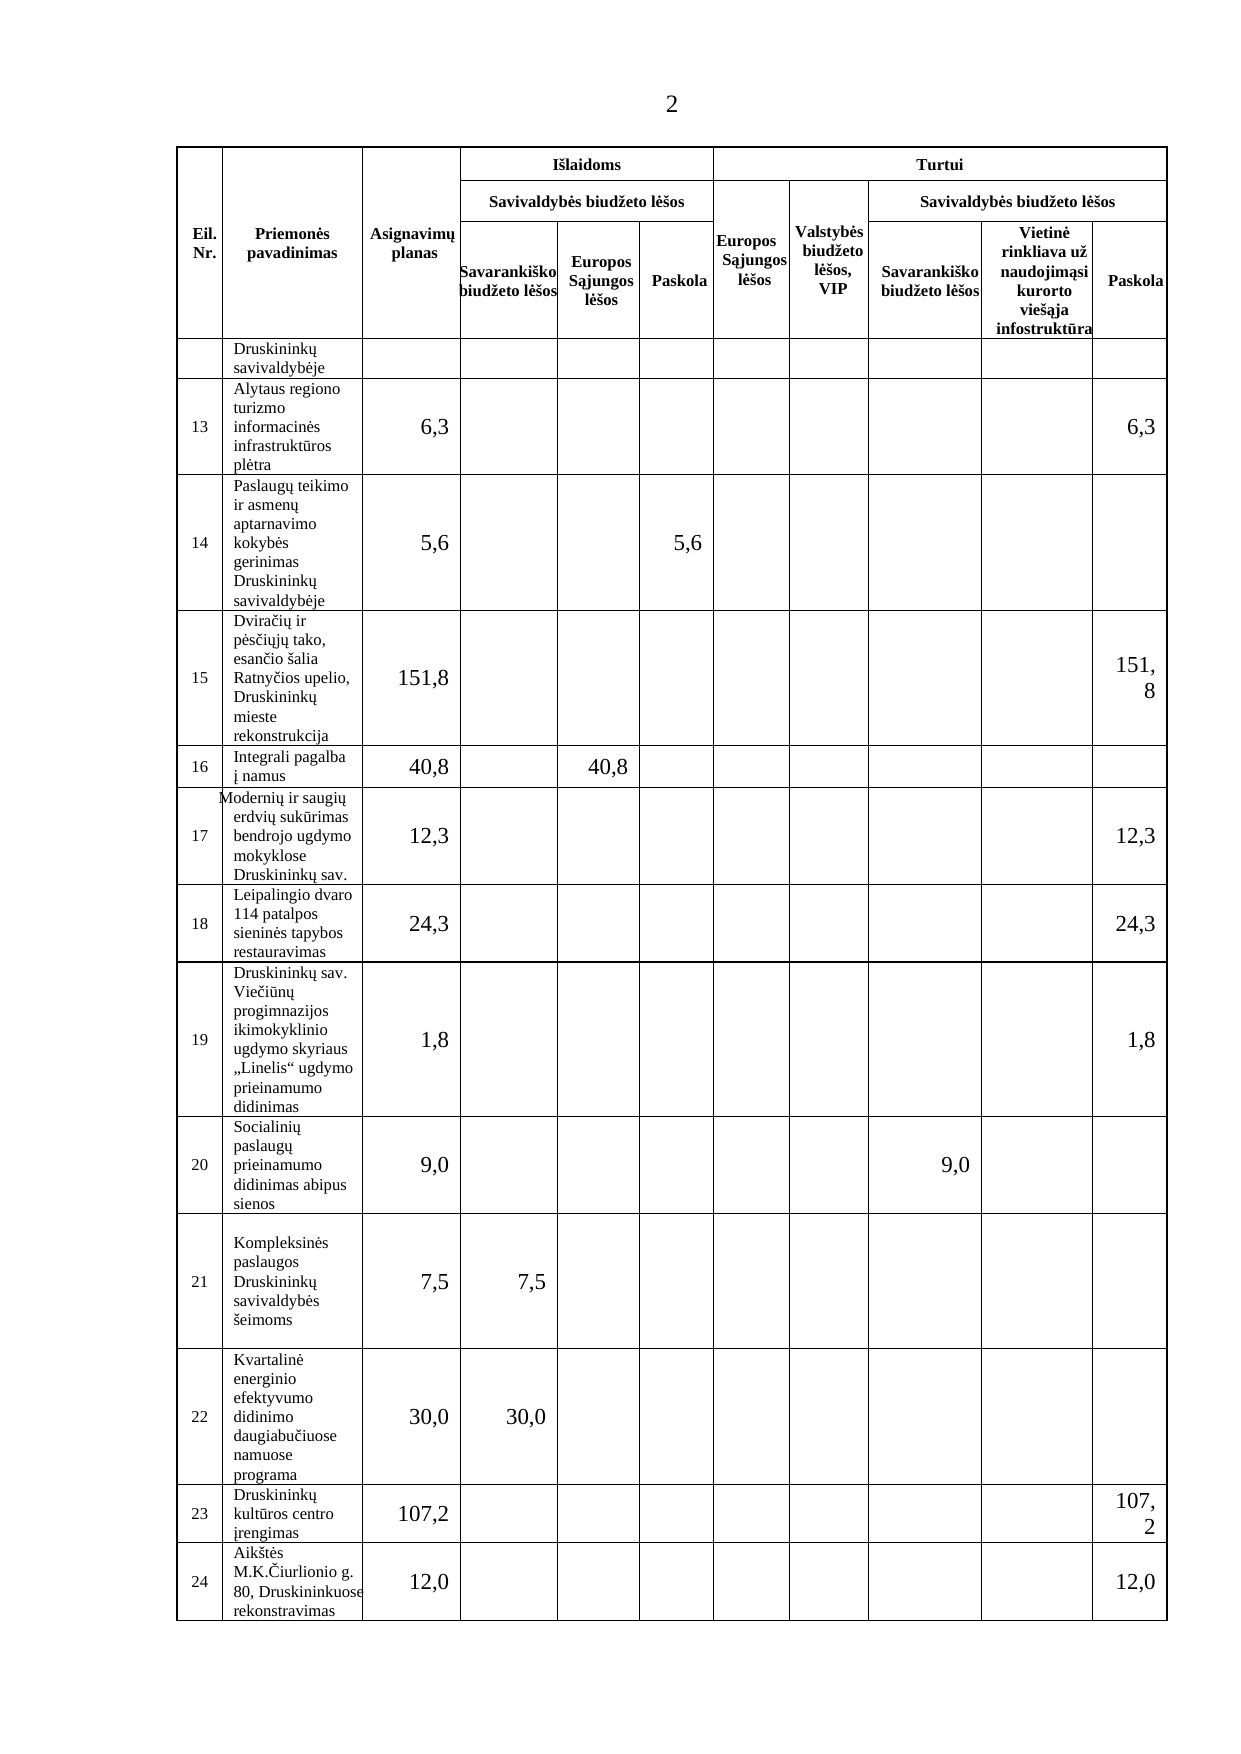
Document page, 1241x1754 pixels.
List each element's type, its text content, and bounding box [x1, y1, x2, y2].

table_cell [982, 1349, 1092, 1483]
table_cell [714, 1117, 789, 1213]
table_cell Vietinė rinkliava už naudojimąsi kurorto viešąja infostruktūra [982, 222, 1092, 338]
table_cell [461, 379, 557, 474]
table_cell [982, 1214, 1092, 1348]
table_cell [558, 1117, 639, 1213]
table_cell [790, 963, 868, 1116]
table_cell [869, 611, 981, 745]
table_cell [714, 788, 789, 884]
table_cell [1093, 339, 1166, 377]
table_cell 24 [178, 1543, 222, 1620]
table_cell 7,5 [363, 1214, 460, 1348]
table_cell 16 [178, 746, 222, 787]
table_cell 24,3 [363, 885, 460, 961]
table_cell [790, 339, 868, 377]
table_cell Druskininkų kultūros centro įrengimas [223, 1485, 362, 1542]
table_cell [640, 1117, 713, 1213]
table_cell 9,0 [869, 1117, 981, 1213]
table_cell [714, 1543, 789, 1620]
table_cell [790, 1543, 868, 1620]
table_cell 9,0 [363, 1117, 460, 1213]
table_cell Paslaugų teikimo ir asmenų aptarnavimo kokybės gerinimas Druskininkų savivaldybėje [223, 475, 362, 609]
table_cell [640, 963, 713, 1116]
table_cell Alytaus regiono turizmo informacinės infrastruktūros plėtra [223, 379, 362, 474]
table_cell Kvartalinė energinio efektyvumo didinimo daugiabučiuose namuose programa [223, 1349, 362, 1483]
table_header Išlaidoms [461, 148, 713, 179]
table_cell 6,3 [1093, 379, 1166, 474]
table_cell [982, 339, 1092, 377]
table_cell [714, 1214, 789, 1348]
table_cell [790, 885, 868, 961]
table_cell 23 [178, 1485, 222, 1542]
table_cell [461, 475, 557, 609]
table_cell Paskola [1093, 222, 1166, 338]
table_cell [790, 1485, 868, 1542]
table_cell [461, 339, 557, 377]
table_cell Valstybės biudžeto lėšos, VIP [790, 181, 868, 338]
table_cell [558, 1543, 639, 1620]
table_cell [982, 475, 1092, 609]
table_cell [869, 1349, 981, 1483]
table_cell Europos Sąjungos lėšos [558, 222, 639, 338]
table_cell [869, 1214, 981, 1348]
table_cell [869, 788, 981, 884]
table_cell 107,2 [1093, 1485, 1166, 1542]
table_cell [558, 1214, 639, 1348]
table_cell [461, 963, 557, 1116]
table_cell 20 [178, 1117, 222, 1213]
table_cell Savarankiško biudžeto lėšos [461, 222, 557, 338]
table_cell 7,5 [461, 1214, 557, 1348]
table_cell [1093, 746, 1166, 787]
table_cell [640, 1485, 713, 1542]
table_cell Kompleksinės paslaugos Druskininkų savivaldybės šeimoms [223, 1214, 362, 1348]
table_cell Modernių ir saugių erdvių sukūrimas bendrojo ugdymo mokyklose Druskininkų sav. [223, 788, 362, 884]
table_cell [640, 339, 713, 377]
table_cell 40,8 [363, 746, 460, 787]
table_header Priemonės pavadinimas [223, 148, 362, 338]
table_cell [1093, 1117, 1166, 1213]
table_cell 1,8 [1093, 963, 1166, 1116]
table_cell 12,0 [1093, 1543, 1166, 1620]
table_cell Leipalingio dvaro 114 patalpos sieninės tapybos restauravimas [223, 885, 362, 961]
table_cell [1093, 475, 1166, 609]
table_cell [714, 475, 789, 609]
table_cell 5,6 [363, 475, 460, 609]
table_cell [790, 611, 868, 745]
table_cell 12,3 [1093, 788, 1166, 884]
table_cell [640, 1543, 713, 1620]
table_cell [640, 1214, 713, 1348]
table_cell 21 [178, 1214, 222, 1348]
table_cell 30,0 [363, 1349, 460, 1483]
table_cell 5,6 [640, 475, 713, 609]
table_cell [714, 1349, 789, 1483]
table_cell [869, 379, 981, 474]
table_cell 107,2 [363, 1485, 460, 1542]
table_cell 30,0 [461, 1349, 557, 1483]
table_header Eil. Nr. [178, 148, 222, 338]
table_cell Aikštės M.K.Čiurlionio g. 80, Druskininkuose rekonstravimas [223, 1543, 362, 1620]
table_cell [982, 746, 1092, 787]
table_cell [558, 475, 639, 609]
table_cell [790, 788, 868, 884]
table_cell [982, 963, 1092, 1116]
table_cell Druskininkų sav. Viečiūnų progimnazijos ikimokyklinio ugdymo skyriaus „Linelis“ ugdymo prieinamumo didinimas [223, 963, 362, 1116]
table_cell [982, 1117, 1092, 1213]
table_cell [982, 788, 1092, 884]
table_cell Paskola [640, 222, 713, 338]
table_cell [558, 339, 639, 377]
table_cell 14 [178, 475, 222, 609]
table_cell [640, 885, 713, 961]
table_cell [640, 611, 713, 745]
table_cell [714, 885, 789, 961]
table_cell Socialinių paslaugų prieinamumo didinimas abipus sienos [223, 1117, 362, 1213]
table_cell 17 [178, 788, 222, 884]
table_cell [714, 379, 789, 474]
table_cell [640, 788, 713, 884]
table_cell [461, 611, 557, 745]
table_cell [869, 339, 981, 377]
table_cell Druskininkų savivaldybėje [223, 339, 362, 377]
table_cell Europos Sąjungos lėšos [714, 181, 789, 338]
table_cell [558, 963, 639, 1116]
table_cell [982, 1485, 1092, 1542]
table_cell [461, 885, 557, 961]
table_cell [558, 1349, 639, 1483]
table_cell [558, 611, 639, 745]
table_cell Savivaldybės biudžeto lėšos [869, 181, 1166, 221]
table_cell 40,8 [558, 746, 639, 787]
table_cell [714, 963, 789, 1116]
table_cell [558, 885, 639, 961]
table_cell [640, 746, 713, 787]
table_cell [790, 1214, 868, 1348]
table_cell 151,8 [1093, 611, 1166, 745]
table_cell [790, 1349, 868, 1483]
table_cell [869, 475, 981, 609]
table_cell [790, 746, 868, 787]
table_cell [790, 475, 868, 609]
table_cell 6,3 [363, 379, 460, 474]
table_cell [982, 611, 1092, 745]
table_cell [714, 611, 789, 745]
table_cell [558, 788, 639, 884]
table_cell 12,0 [363, 1543, 460, 1620]
table_cell [790, 1117, 868, 1213]
table_cell [461, 1117, 557, 1213]
table_cell [714, 339, 789, 377]
table_cell [1093, 1214, 1166, 1348]
table_cell [558, 379, 639, 474]
table_cell Savivaldybės biudžeto lėšos [461, 181, 713, 221]
table_header Turtui [714, 148, 1166, 179]
table_cell [640, 379, 713, 474]
table_cell [869, 1485, 981, 1542]
table_cell [714, 746, 789, 787]
table_cell Dviračių ir pėsčiųjų tako, esančio šalia Ratnyčios upelio, Druskininkų mieste rekonstrukcija [223, 611, 362, 745]
table_cell [640, 1349, 713, 1483]
table_cell 151,8 [363, 611, 460, 745]
table_header Asignavimų planas [363, 148, 460, 338]
table_cell 15 [178, 611, 222, 745]
table_cell [982, 1543, 1092, 1620]
table_cell [714, 1485, 789, 1542]
table_cell 22 [178, 1349, 222, 1483]
table_cell 12,3 [363, 788, 460, 884]
table_cell 13 [178, 379, 222, 474]
table_cell [982, 379, 1092, 474]
table_cell [178, 339, 222, 377]
table_cell [461, 746, 557, 787]
table_cell 1,8 [363, 963, 460, 1116]
table_cell Integrali pagalba į namus [223, 746, 362, 787]
table_cell [982, 885, 1092, 961]
table_cell [363, 339, 460, 377]
table_cell [1093, 1349, 1166, 1483]
table_cell 18 [178, 885, 222, 961]
table_cell 19 [178, 963, 222, 1116]
table_cell 24,3 [1093, 885, 1166, 961]
table_cell [869, 746, 981, 787]
table_cell [869, 963, 981, 1116]
table_cell [869, 885, 981, 961]
table_cell [558, 1485, 639, 1542]
table_cell Savarankiško biudžeto lėšos [869, 222, 981, 338]
table_cell [869, 1543, 981, 1620]
table_cell [461, 1543, 557, 1620]
table_cell [790, 379, 868, 474]
table_cell [461, 788, 557, 884]
table_cell [461, 1485, 557, 1542]
